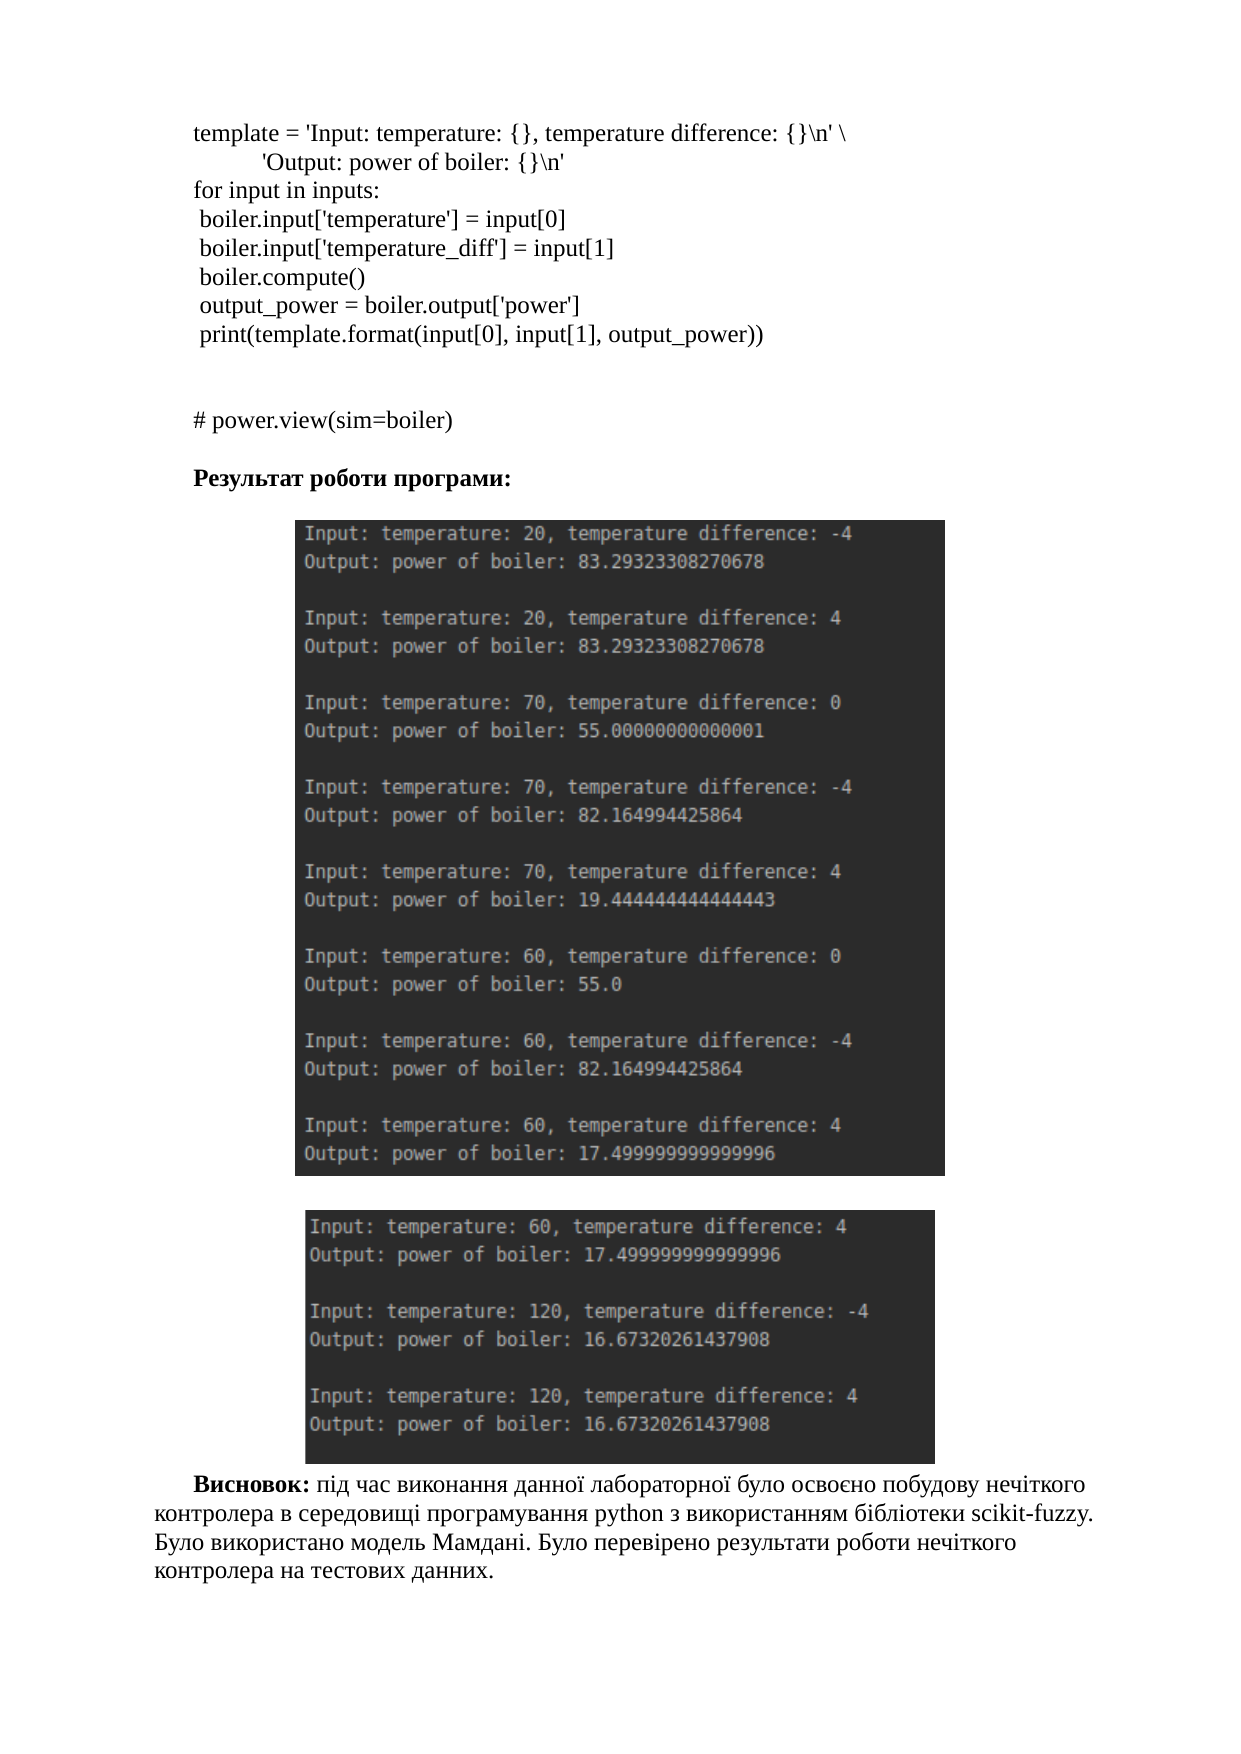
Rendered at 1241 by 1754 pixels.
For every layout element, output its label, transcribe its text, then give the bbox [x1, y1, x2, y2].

text print(template.format(input[0], input[1], output_power)) [154, 319, 1122, 348]
text template = 'Input: temperature: {}, temperature difference: {}\n' \ [154, 118, 1122, 147]
text # power.view(sim=boiler) [154, 406, 1122, 434]
text for input in inputs: [154, 176, 1122, 204]
picture [295, 520, 945, 1176]
text boiler.input['temperature_diff'] = input[1] [154, 233, 1122, 262]
text boiler.input['temperature'] = input[0] [154, 204, 1122, 233]
text boiler.compute() [154, 262, 1122, 291]
text 'Output: power of boiler: {}\n' [154, 147, 1122, 176]
text Висновок: під час виконання данної лабораторної було освоєно побудову нечіткого контролера в середовищі програмування python з використанням бібліотеки scikit-fuzzy. Було використано модель Мамдані. Було перевірено результати роботи нечіткого контролера на тестових данних. [154, 1469, 1122, 1584]
text Результат роботи програми: [154, 463, 1122, 492]
picture [305, 1210, 935, 1464]
text output_power = boiler.output['power'] [154, 291, 1122, 319]
